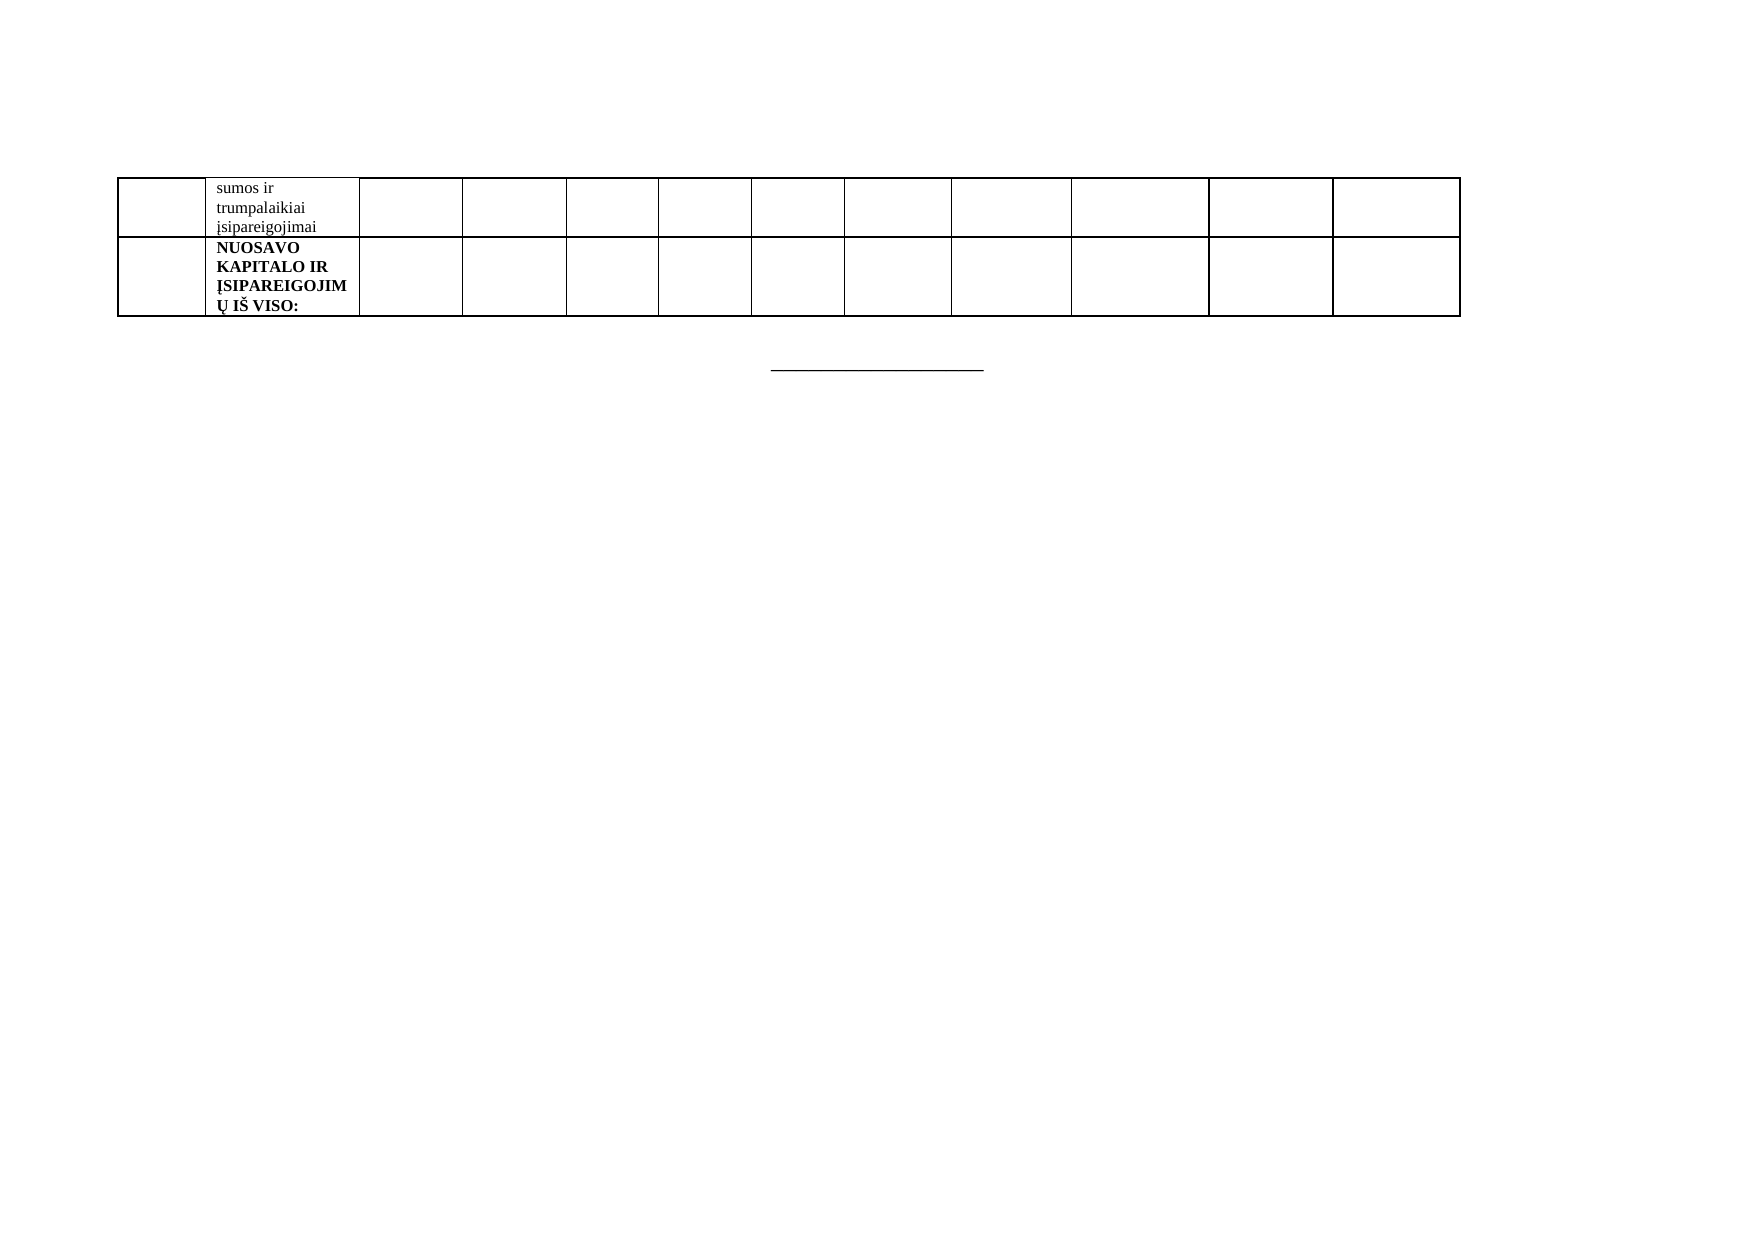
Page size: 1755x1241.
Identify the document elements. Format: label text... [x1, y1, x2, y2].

table_cell [952, 238, 1071, 314]
table_cell [845, 238, 951, 314]
table_cell [1531, 177, 1653, 236]
table_cell [360, 179, 462, 236]
table_cell [463, 238, 566, 314]
table_cell [952, 179, 1071, 236]
table_cell sumos ir trumpalaikiai įsipareigojimai [206, 178, 359, 236]
table_cell [1072, 238, 1208, 314]
table_cell [845, 179, 951, 236]
table_cell [360, 238, 462, 314]
table_cell [1531, 236, 1653, 314]
table_cell [752, 179, 844, 236]
table_cell [463, 179, 566, 236]
table_cell [659, 238, 751, 314]
table_cell [1461, 236, 1531, 314]
table_cell [1334, 179, 1459, 236]
table_cell [119, 179, 205, 236]
table_cell [1461, 177, 1531, 236]
table_cell [567, 238, 658, 314]
table_cell [1210, 238, 1332, 314]
table_cell [1210, 179, 1332, 236]
table_cell NUOSAVO KAPITALO IR ĮSIPAREIGOJIMŲ IŠ VISO: [206, 238, 359, 314]
table_cell [1072, 179, 1208, 236]
table_cell [119, 238, 205, 314]
table_cell [1334, 238, 1459, 314]
table_cell [659, 179, 751, 236]
text _________________ [118, 345, 1636, 374]
table_cell [752, 238, 844, 314]
table_cell [567, 179, 658, 236]
